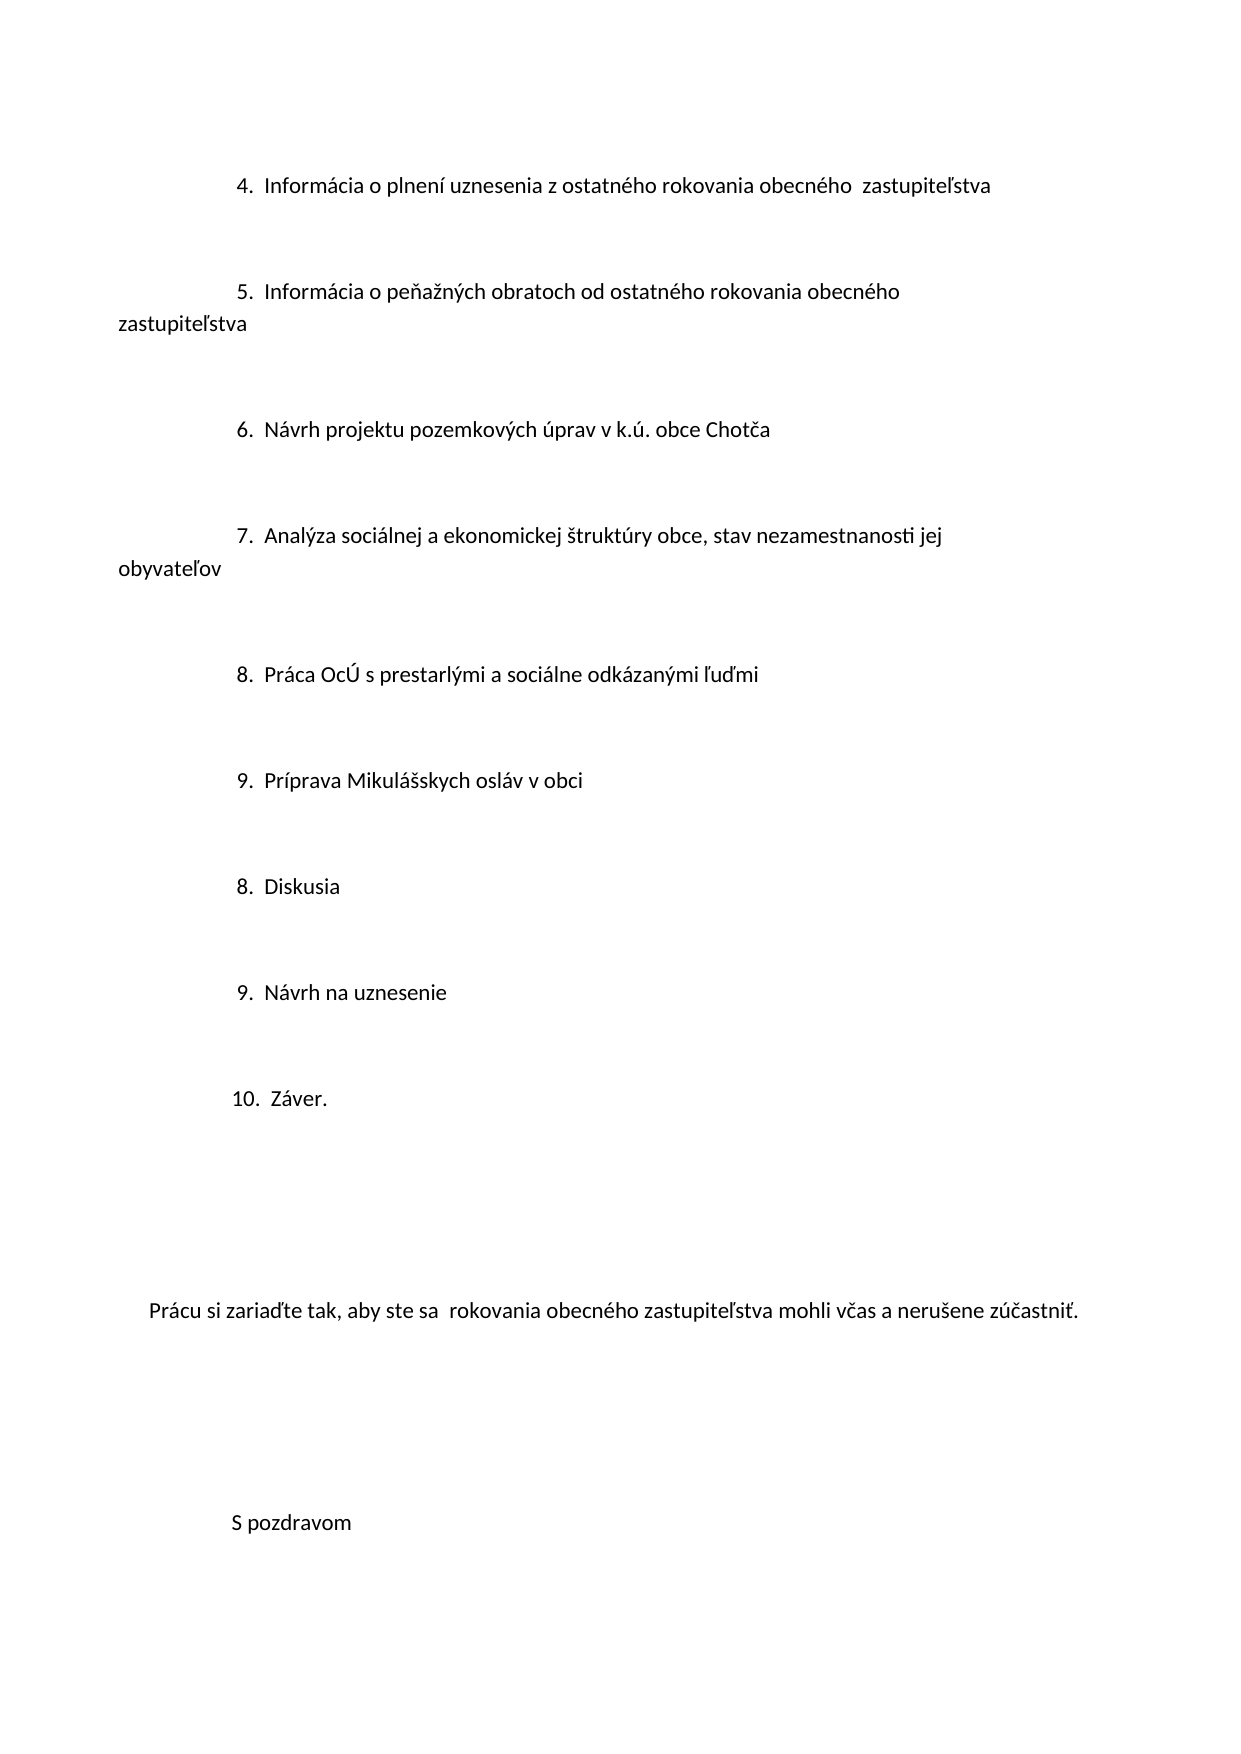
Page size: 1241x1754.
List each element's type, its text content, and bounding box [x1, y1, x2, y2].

text Prácu si zariaďte tak, aby ste sa rokovania obecného zastupiteľstva mohli včas a nerušene zúčastniť. [118, 1296, 1122, 1324]
text 4. Informácia o plnení uznesenia z ostatného rokovania obecného zastupiteľstva [118, 171, 1122, 199]
text 5. Informácia o peňažných obratoch od ostatného rokovania obecného zastupiteľstva [118, 277, 1122, 337]
text 6. Návrh projektu pozemkových úprav v k.ú. obce Chotča [118, 415, 1122, 443]
text 8. Práca OcÚ s prestarlými a sociálne odkázanými ľuďmi [118, 660, 1122, 688]
text 9. Návrh na uznesenie [118, 978, 1122, 1006]
text 10. Záver. [118, 1084, 1122, 1112]
text 9. Príprava Mikulášskych osláv v obci [118, 766, 1122, 794]
text 8. Diskusia [118, 872, 1122, 900]
text S pozdravom [118, 1508, 1122, 1536]
text 7. Analýza sociálnej a ekonomickej štruktúry obce, stav nezamestnanosti jej obyvateľov [118, 521, 1122, 582]
